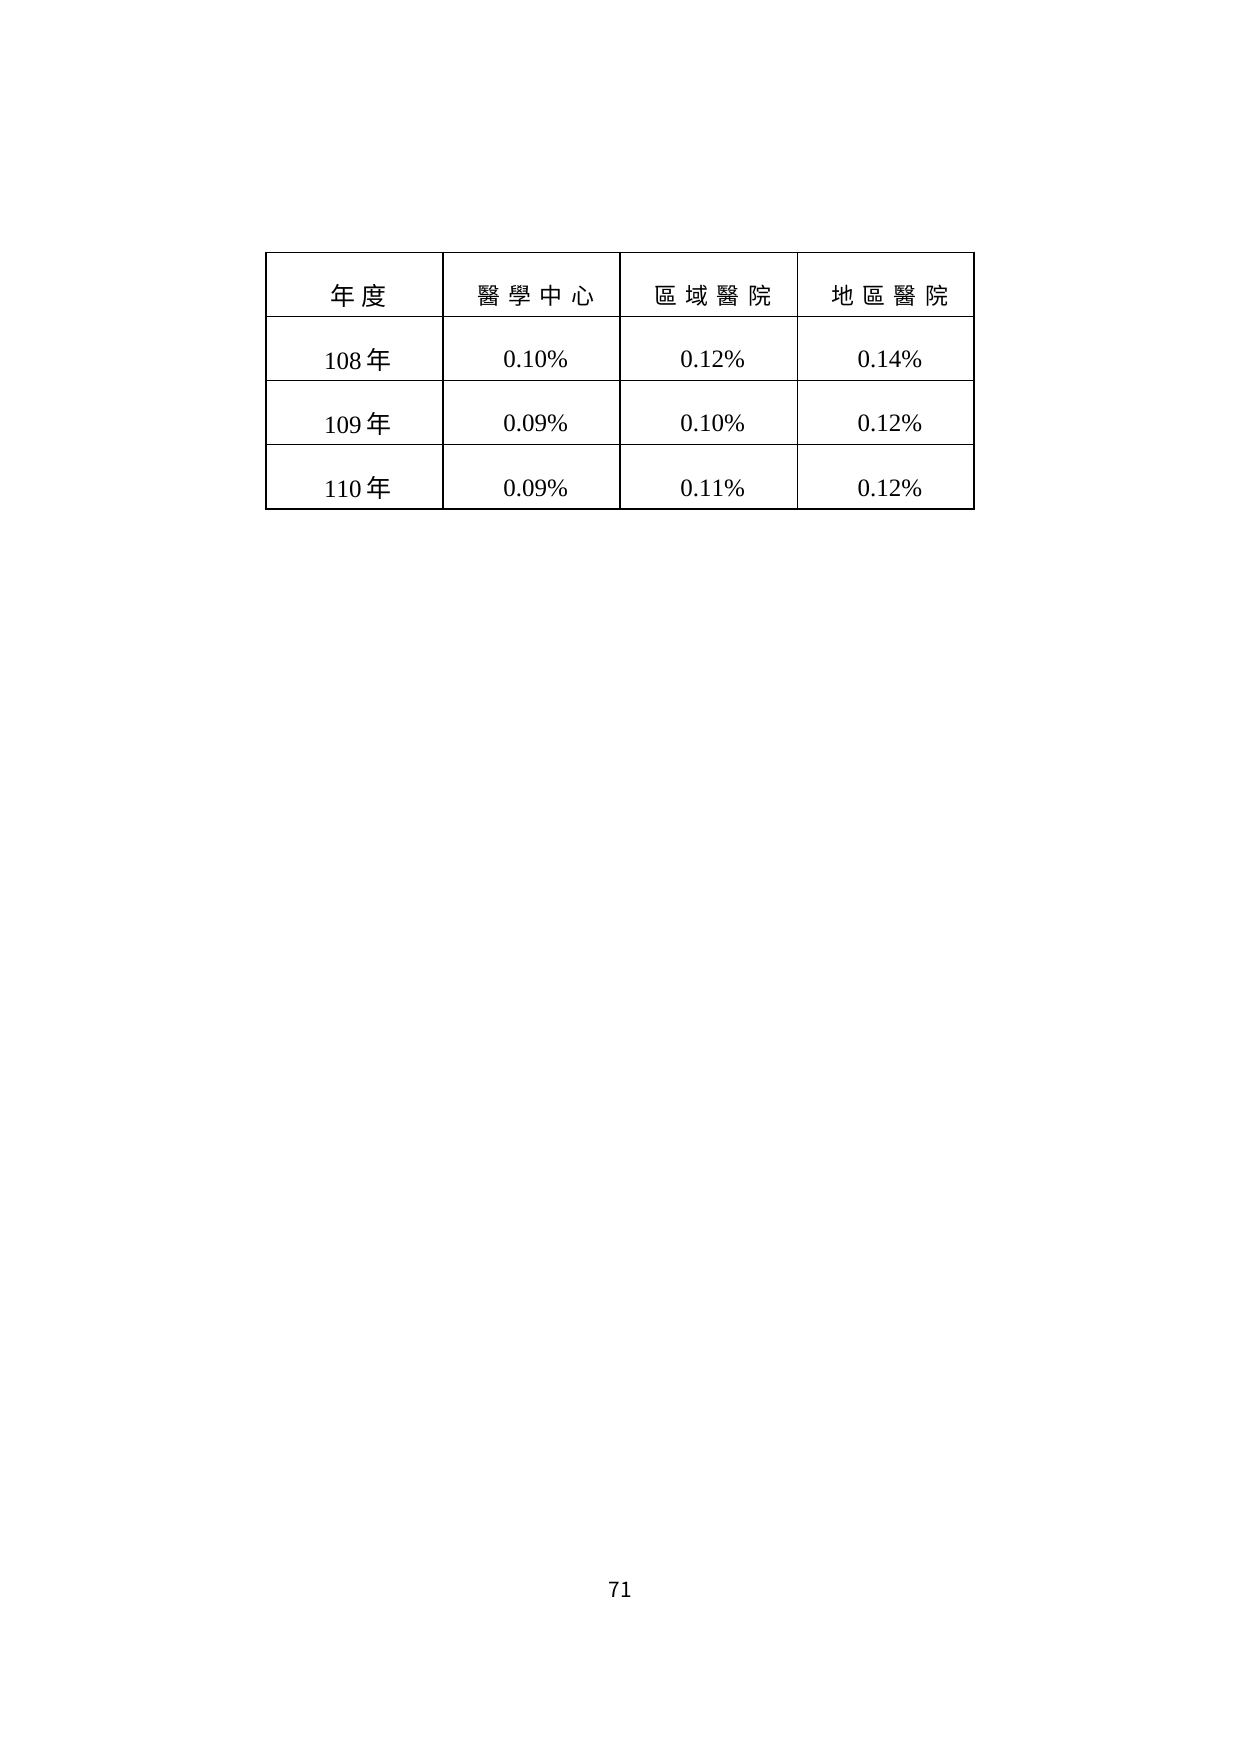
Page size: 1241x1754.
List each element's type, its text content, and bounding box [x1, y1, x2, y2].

table_header 地區醫院 [798, 253, 973, 316]
table_cell 0.12% [798, 445, 973, 508]
table_cell 0.10% [444, 317, 619, 380]
table_cell 0.09% [444, 445, 619, 508]
table_cell 109年 [267, 381, 442, 444]
table_cell 0.14% [798, 317, 973, 380]
table_cell 0.12% [798, 381, 973, 444]
table_cell 110年 [267, 445, 442, 508]
table_header 年度 [267, 253, 442, 316]
table_header 醫學中心 [444, 253, 619, 316]
table_cell 108年 [267, 317, 442, 380]
table_header 區域醫院 [621, 253, 797, 316]
table_cell 0.12% [621, 317, 797, 380]
table_cell 0.10% [621, 381, 797, 444]
table_cell 0.11% [621, 445, 797, 508]
table_cell 0.09% [444, 381, 619, 444]
